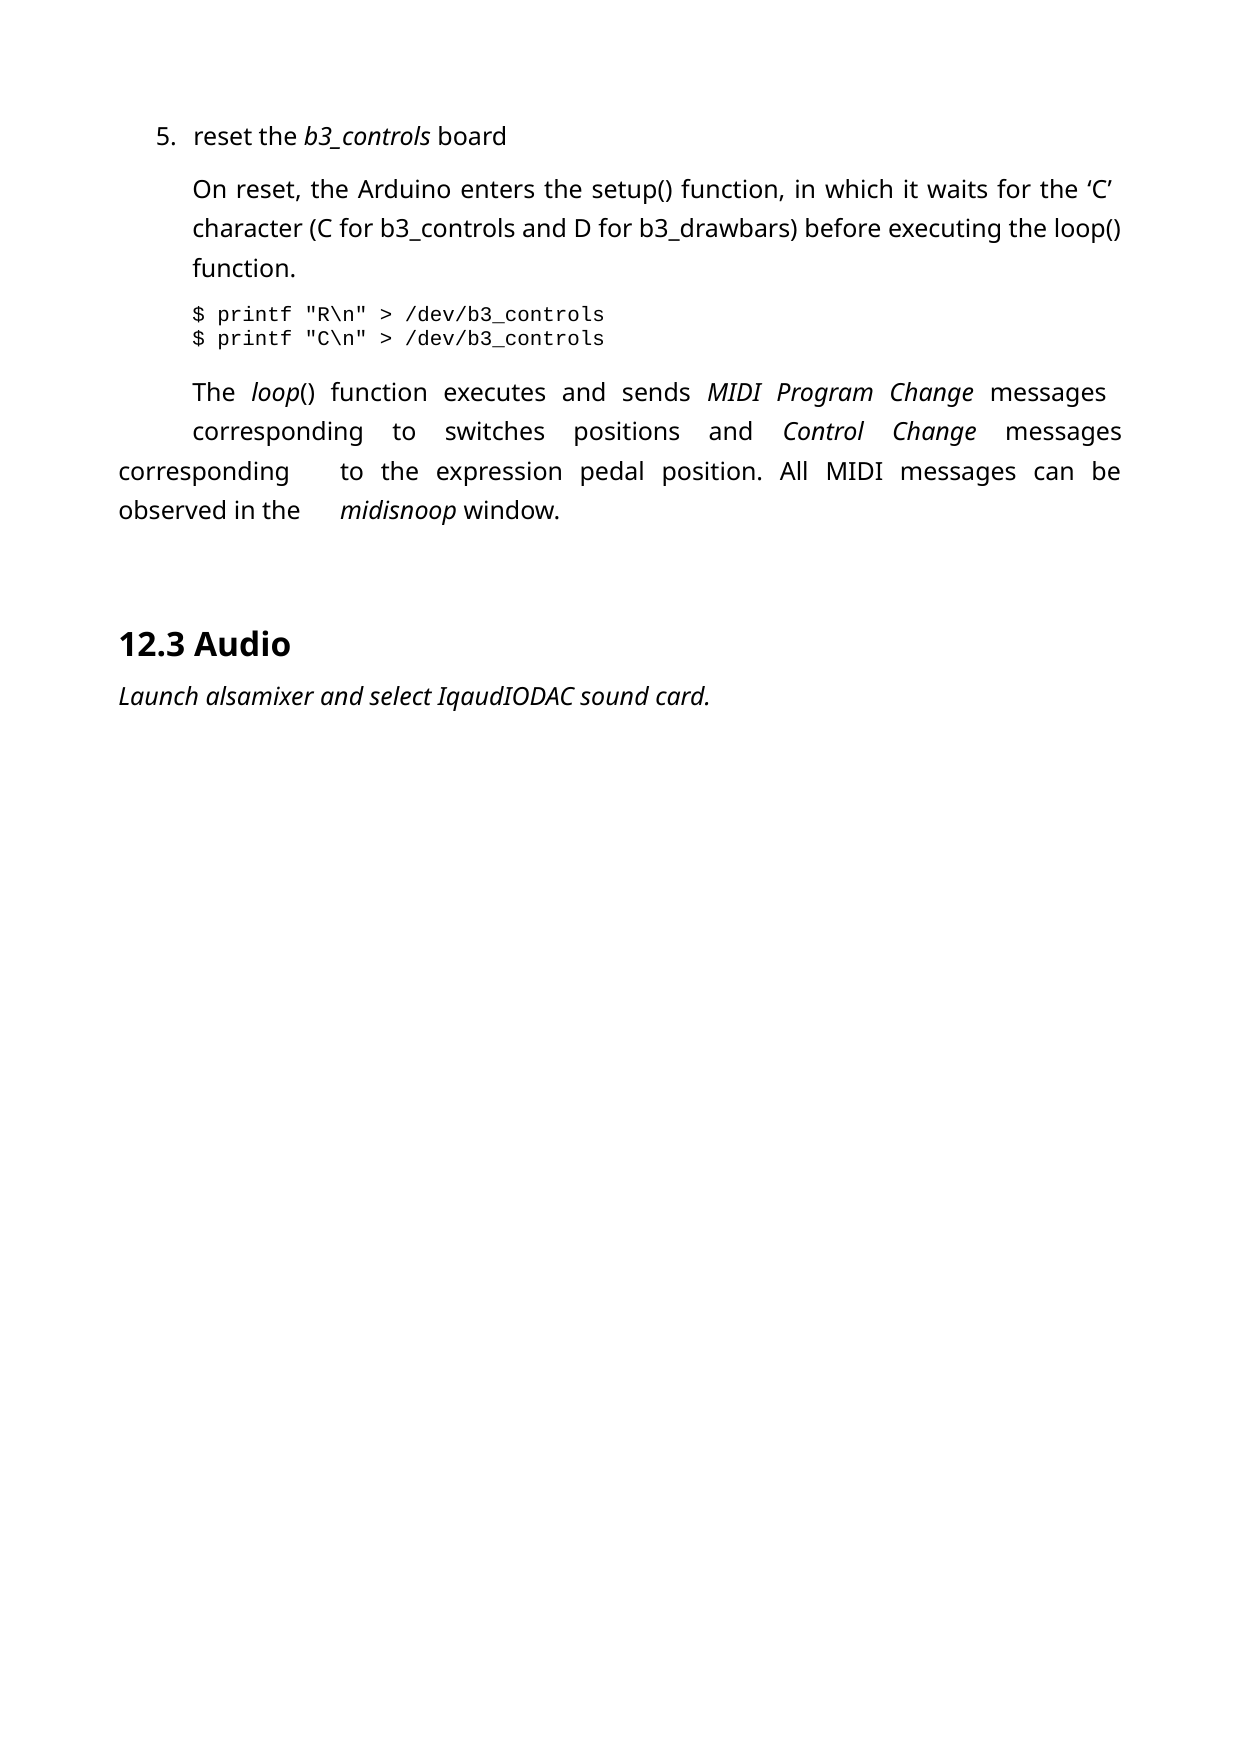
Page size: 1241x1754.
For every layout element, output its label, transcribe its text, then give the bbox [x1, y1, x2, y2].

text $ printf "R\n" > /dev/b3_controls [118, 304, 1122, 328]
text $ printf "C\n" > /dev/b3_controls [118, 328, 1122, 351]
text On reset, the Arduino enters the setup() function, in which it waits for the ‘C’ character (C for b3_controls and D for b3_drawbars) before executing the loop() function. [118, 172, 1122, 284]
list reset the b3_controls board [156, 118, 1122, 152]
subtitle 12.3 Audio [118, 621, 1122, 666]
text Launch alsamixer and select IqaudIODAC sound card. [118, 679, 1122, 713]
text The loop() function executes and sends MIDI Program Change messages corresponding to switches positions and Control Change messages corresponding to the expression pedal position. All MIDI messages can be observed in the midisnoop window. [118, 375, 1122, 526]
